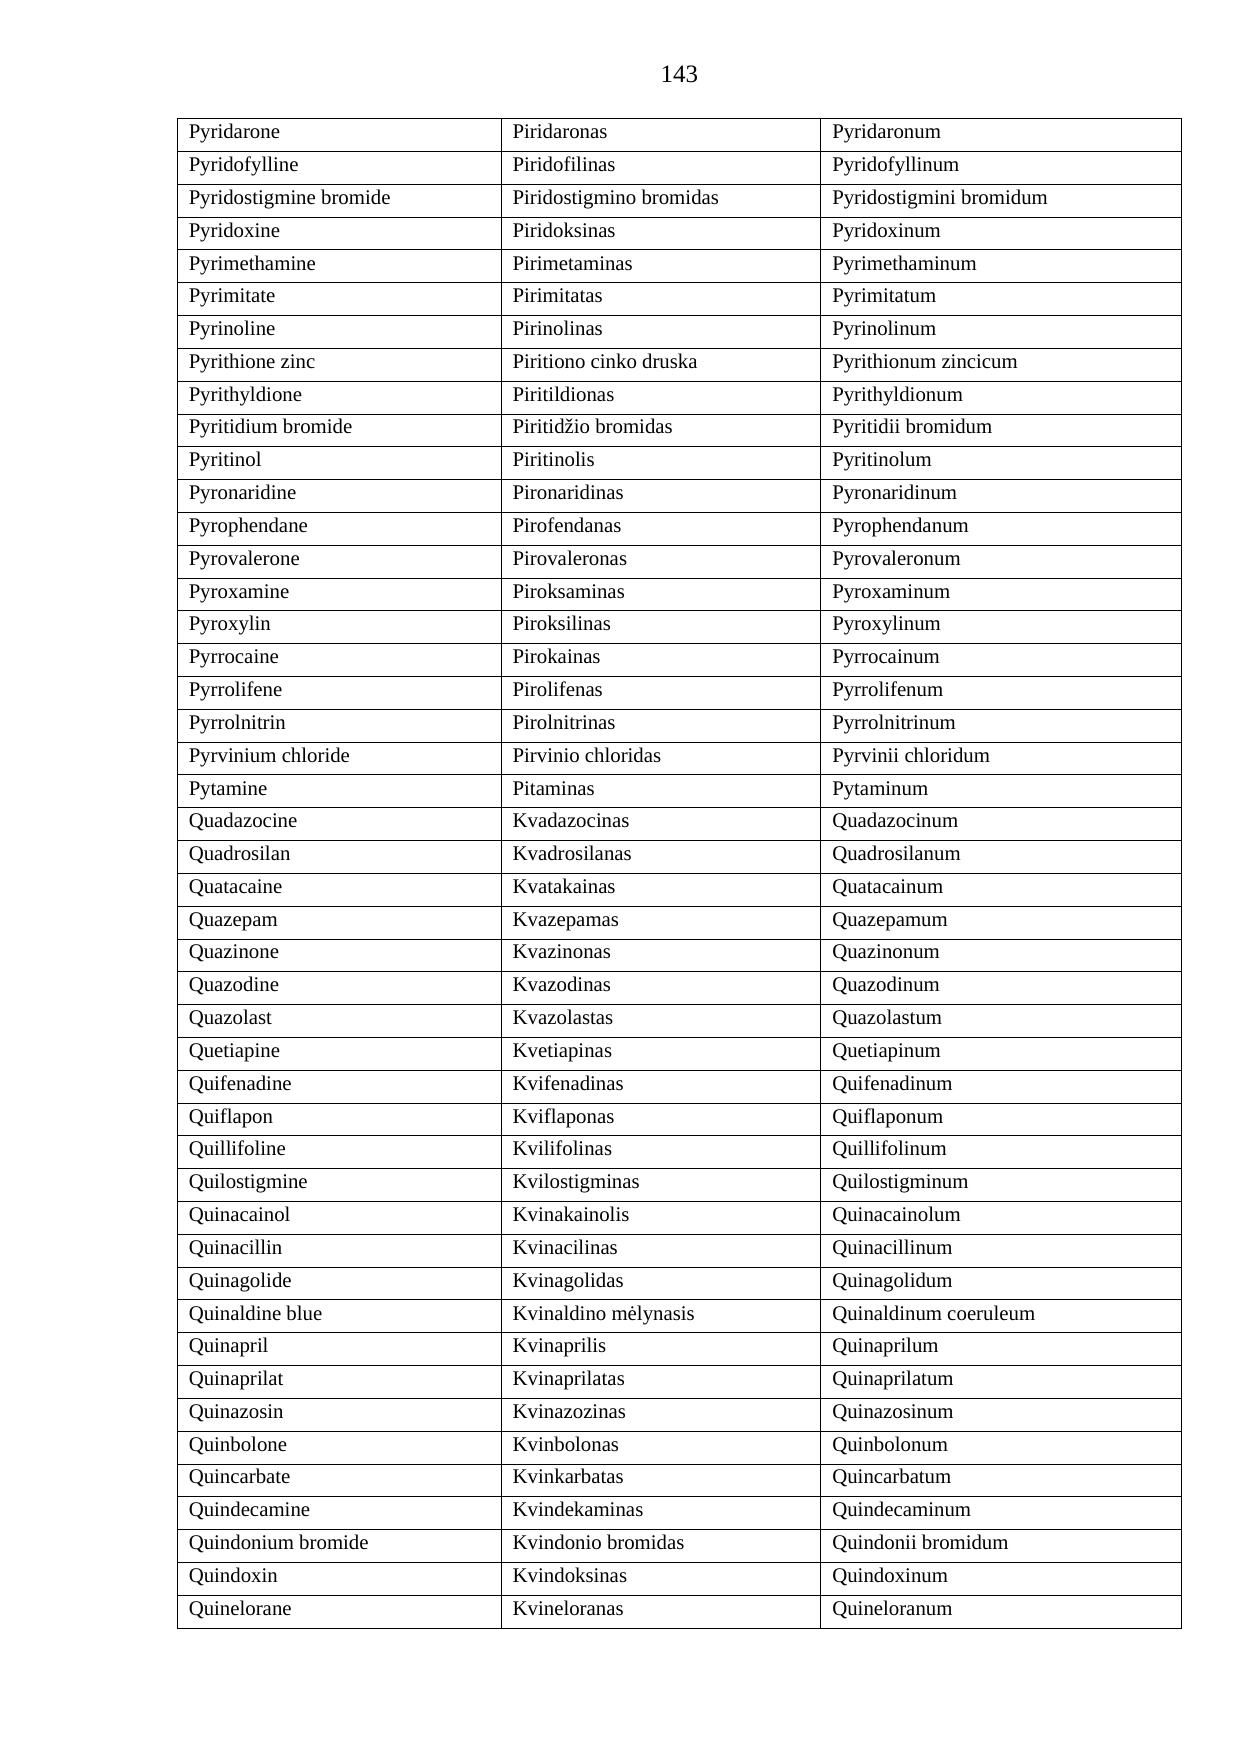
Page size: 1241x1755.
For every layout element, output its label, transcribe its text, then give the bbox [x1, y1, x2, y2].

table_cell Quindecamine [178, 1497, 501, 1529]
table_cell Pirimetaminas [502, 250, 820, 282]
table_cell Quinapril [178, 1333, 501, 1365]
table_cell Kviflaponas [502, 1104, 820, 1135]
table_cell Pytamine [178, 775, 501, 807]
table_cell Quillifolinum [821, 1136, 1181, 1168]
table_cell Pyrophendane [178, 513, 501, 545]
table_cell Pyritidium bromide [178, 415, 501, 446]
table_cell Pyroxylinum [821, 611, 1181, 643]
table_cell Pyridostigmini bromidum [821, 185, 1181, 217]
table_cell Quadazocinum [821, 808, 1181, 840]
table_cell Pyrrocaine [178, 644, 501, 676]
table_cell Pyrimethaminum [821, 250, 1181, 282]
table_cell Quinbolonum [821, 1432, 1181, 1463]
table_cell Pyrrolifene [178, 677, 501, 709]
table_cell Pironaridinas [502, 480, 820, 512]
table_cell Quinaldinum coeruleum [821, 1300, 1181, 1332]
table_cell Pyrovalerone [178, 546, 501, 577]
table_cell Quineloranum [821, 1596, 1181, 1627]
table_cell Pirovaleronas [502, 546, 820, 577]
table_cell Kvetiapinas [502, 1038, 820, 1070]
table_cell Pyrithionum zincicum [821, 349, 1181, 381]
table_cell Quindecaminum [821, 1497, 1181, 1529]
table_cell Quadrosilanum [821, 841, 1181, 873]
table_cell Kvilostigminas [502, 1169, 820, 1201]
table_cell Pyroxamine [178, 579, 501, 610]
table_cell Quinacainolum [821, 1202, 1181, 1234]
table_cell Quillifoline [178, 1136, 501, 1168]
table_cell Quindonium bromide [178, 1530, 501, 1562]
table_cell Pyrophendanum [821, 513, 1181, 545]
table_cell Quinazosin [178, 1399, 501, 1431]
table_cell Quindoxin [178, 1563, 501, 1595]
table_cell Kvinazozinas [502, 1399, 820, 1431]
table_cell Pirvinio chloridas [502, 743, 820, 774]
table_cell Pyronaridine [178, 480, 501, 512]
table_cell Pirokainas [502, 644, 820, 676]
table_cell Pyrinolinum [821, 316, 1181, 348]
table_cell Quinacillinum [821, 1235, 1181, 1267]
table_cell Quatacaine [178, 874, 501, 906]
table_cell Kvazodinas [502, 972, 820, 1004]
table_cell Piridofilinas [502, 152, 820, 184]
table_cell Pirolnitrinas [502, 710, 820, 742]
table_cell Kvadazocinas [502, 808, 820, 840]
table_cell Pyrithyldione [178, 382, 501, 413]
table_cell Kvindonio bromidas [502, 1530, 820, 1562]
table_cell Piritiono cinko druska [502, 349, 820, 381]
table_cell Quinagolidum [821, 1268, 1181, 1299]
table_cell Pytaminum [821, 775, 1181, 807]
table_cell Pyritinolum [821, 447, 1181, 479]
table_cell Quetiapinum [821, 1038, 1181, 1070]
table_cell Quiflaponum [821, 1104, 1181, 1135]
table_cell Pirofendanas [502, 513, 820, 545]
table_cell Kvindekaminas [502, 1497, 820, 1529]
table_cell Piritinolis [502, 447, 820, 479]
table_cell Pyrinoline [178, 316, 501, 348]
table_cell Quetiapine [178, 1038, 501, 1070]
table_cell Kvinaldino mėlynasis [502, 1300, 820, 1332]
table_cell Kvadrosilanas [502, 841, 820, 873]
table_cell Piridoksinas [502, 218, 820, 249]
table_cell Pyridostigmine bromide [178, 185, 501, 217]
table_cell Kvinkarbatas [502, 1465, 820, 1496]
table_cell Kvifenadinas [502, 1071, 820, 1102]
table_cell Pyrithyldionum [821, 382, 1181, 413]
table_cell Quazodinum [821, 972, 1181, 1004]
table_cell Kvinaprilis [502, 1333, 820, 1365]
table_cell Kvilifolinas [502, 1136, 820, 1168]
table_cell Pyridoxine [178, 218, 501, 249]
table_cell Quincarbate [178, 1465, 501, 1496]
table_cell Quazodine [178, 972, 501, 1004]
table_cell Quadrosilan [178, 841, 501, 873]
table_cell Pyrovaleronum [821, 546, 1181, 577]
table_cell Quazolastum [821, 1005, 1181, 1037]
table_cell Piroksilinas [502, 611, 820, 643]
table_cell Pyroxaminum [821, 579, 1181, 610]
table_cell Quindoxinum [821, 1563, 1181, 1595]
table_cell Pyrimitatum [821, 283, 1181, 315]
table_cell Quincarbatum [821, 1465, 1181, 1496]
table_cell Kvinagolidas [502, 1268, 820, 1299]
table_cell Pyronaridinum [821, 480, 1181, 512]
table_cell Kvinbolonas [502, 1432, 820, 1463]
table_cell Quilostigmine [178, 1169, 501, 1201]
table_cell Piroksaminas [502, 579, 820, 610]
table_cell Pirolifenas [502, 677, 820, 709]
table_cell Piridostigmino bromidas [502, 185, 820, 217]
table_cell Quadazocine [178, 808, 501, 840]
table_cell Quinaldine blue [178, 1300, 501, 1332]
table_cell Pyrvinii chloridum [821, 743, 1181, 774]
table_cell Pyrrolifenum [821, 677, 1181, 709]
table_cell Pyridofyllinum [821, 152, 1181, 184]
table_cell Quifenadine [178, 1071, 501, 1102]
table_cell Pyroxylin [178, 611, 501, 643]
table_cell Kvindoksinas [502, 1563, 820, 1595]
table_cell Pyrimethamine [178, 250, 501, 282]
table_cell Kvinacilinas [502, 1235, 820, 1267]
table_cell Quinaprilat [178, 1366, 501, 1398]
table_cell Quazepamum [821, 907, 1181, 938]
table_cell Kvinakainolis [502, 1202, 820, 1234]
table_cell Pyrrolnitrin [178, 710, 501, 742]
table_cell Quilostigminum [821, 1169, 1181, 1201]
table_cell Pyrvinium chloride [178, 743, 501, 774]
table_cell Quiflapon [178, 1104, 501, 1135]
table_cell Pyridarone [178, 119, 501, 151]
table_cell Quinaprilatum [821, 1366, 1181, 1398]
table_cell Pyritinol [178, 447, 501, 479]
table_cell Piritildionas [502, 382, 820, 413]
table_cell Pyrrocainum [821, 644, 1181, 676]
table_cell Quazepam [178, 907, 501, 938]
table_cell Quindonii bromidum [821, 1530, 1181, 1562]
table_cell Pyrrolnitrinum [821, 710, 1181, 742]
table_cell Kvineloranas [502, 1596, 820, 1627]
table_cell Quazolast [178, 1005, 501, 1037]
table_cell Pitaminas [502, 775, 820, 807]
table_cell Pyridofylline [178, 152, 501, 184]
table_cell Pyrithione zinc [178, 349, 501, 381]
table_cell Piritidžio bromidas [502, 415, 820, 446]
table_cell Quinelorane [178, 1596, 501, 1627]
table_cell Pyritidii bromidum [821, 415, 1181, 446]
table_cell Kvinaprilatas [502, 1366, 820, 1398]
table_cell Pirinolinas [502, 316, 820, 348]
table_cell Piridaronas [502, 119, 820, 151]
table_cell Quazinonum [821, 940, 1181, 971]
table_cell Quazinone [178, 940, 501, 971]
table_cell Pyridoxinum [821, 218, 1181, 249]
table_cell Quinaprilum [821, 1333, 1181, 1365]
table_cell Quinacainol [178, 1202, 501, 1234]
table_cell Quinacillin [178, 1235, 501, 1267]
table_cell Kvazolastas [502, 1005, 820, 1037]
table_cell Pyridaronum [821, 119, 1181, 151]
table_cell Quinagolide [178, 1268, 501, 1299]
table_cell Quinbolone [178, 1432, 501, 1463]
table_cell Kvatakainas [502, 874, 820, 906]
table_cell Pyrimitate [178, 283, 501, 315]
table_cell Quatacainum [821, 874, 1181, 906]
table_cell Kvazepamas [502, 907, 820, 938]
table_cell Quinazosinum [821, 1399, 1181, 1431]
table_cell Pirimitatas [502, 283, 820, 315]
table_cell Quifenadinum [821, 1071, 1181, 1102]
table_cell Kvazinonas [502, 940, 820, 971]
